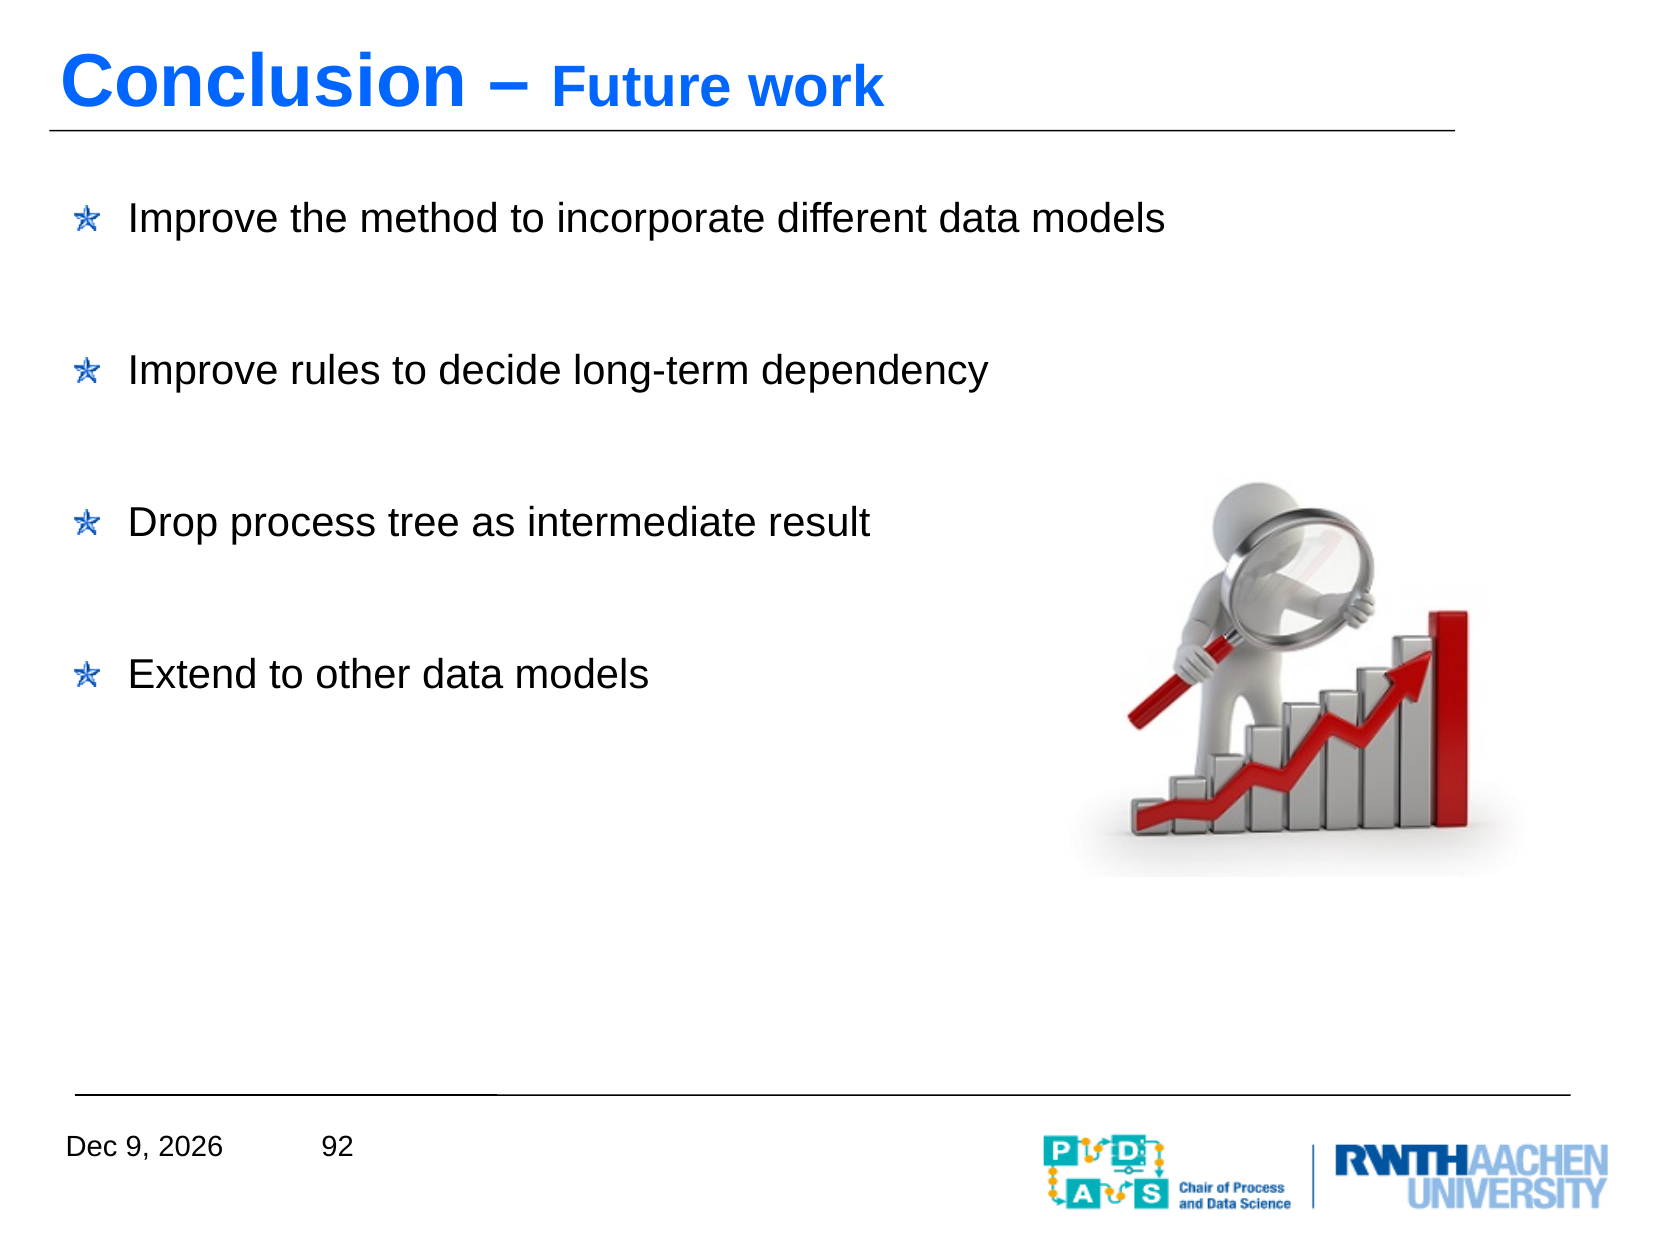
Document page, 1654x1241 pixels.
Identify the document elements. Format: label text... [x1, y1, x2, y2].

picture [1005, 1090, 1647, 1241]
title Conclusion – Future work [60, 30, 1549, 131]
list Improve the method to incorporate different data models Improve rules to decide long-term dependency Drop process tree as intermediate result Extend to other data models [56, 195, 1261, 706]
picture [1065, 449, 1531, 877]
